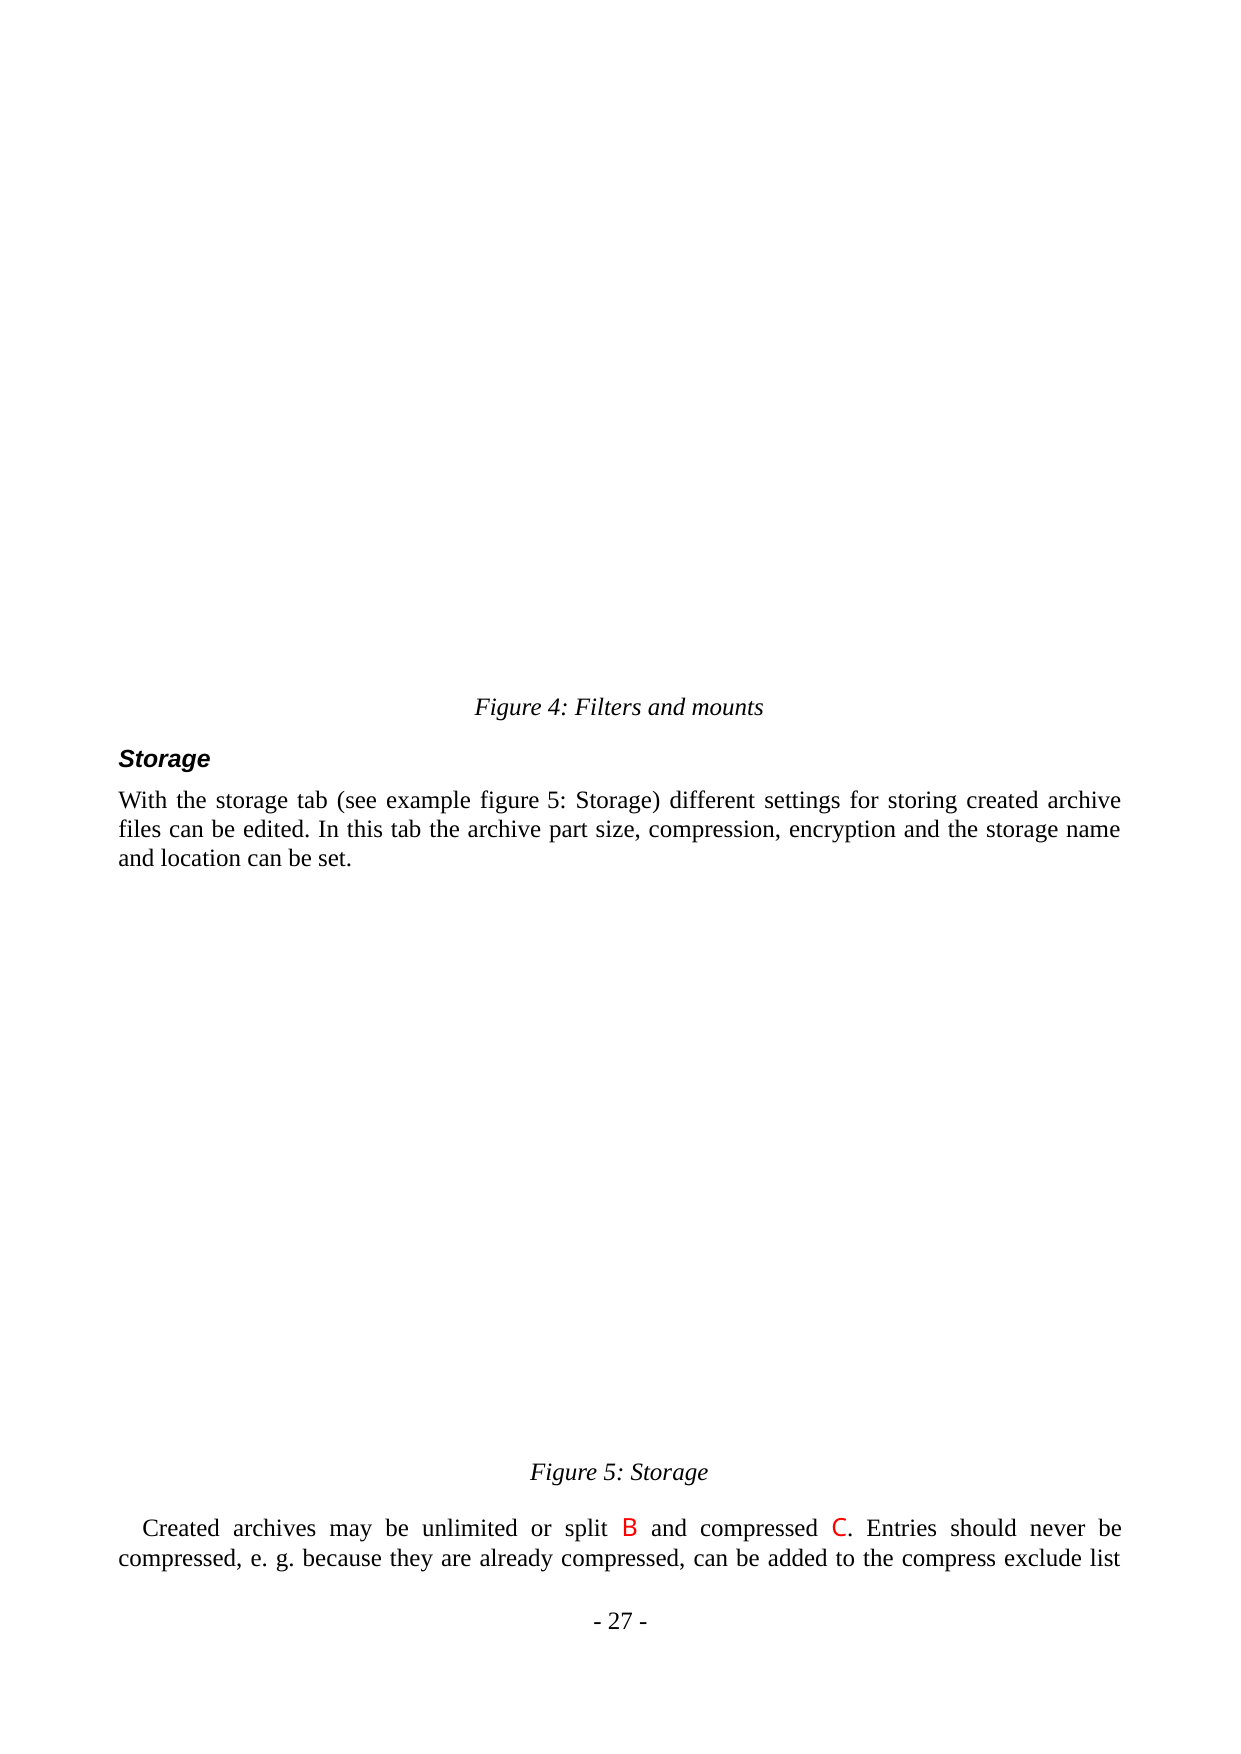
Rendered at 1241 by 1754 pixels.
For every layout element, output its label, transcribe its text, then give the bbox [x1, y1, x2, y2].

text With the storage tab (see example figure 5: Storage) different settings for storing created archive files can be edited. In this tab the archive part size, compression, encryption and the storage name and location can be set. [118, 785, 1122, 871]
text Figure 4: Filters and mounts [291, 154, 949, 721]
text Created archives may be unlimited or split B and compressed C. Entries should never be compressed, e. g. because they are already compressed, can be added to the compress exclude list [118, 883, 1122, 1572]
text Figure 5: Storage [291, 919, 949, 1486]
subtitle Storage [118, 118, 1122, 773]
